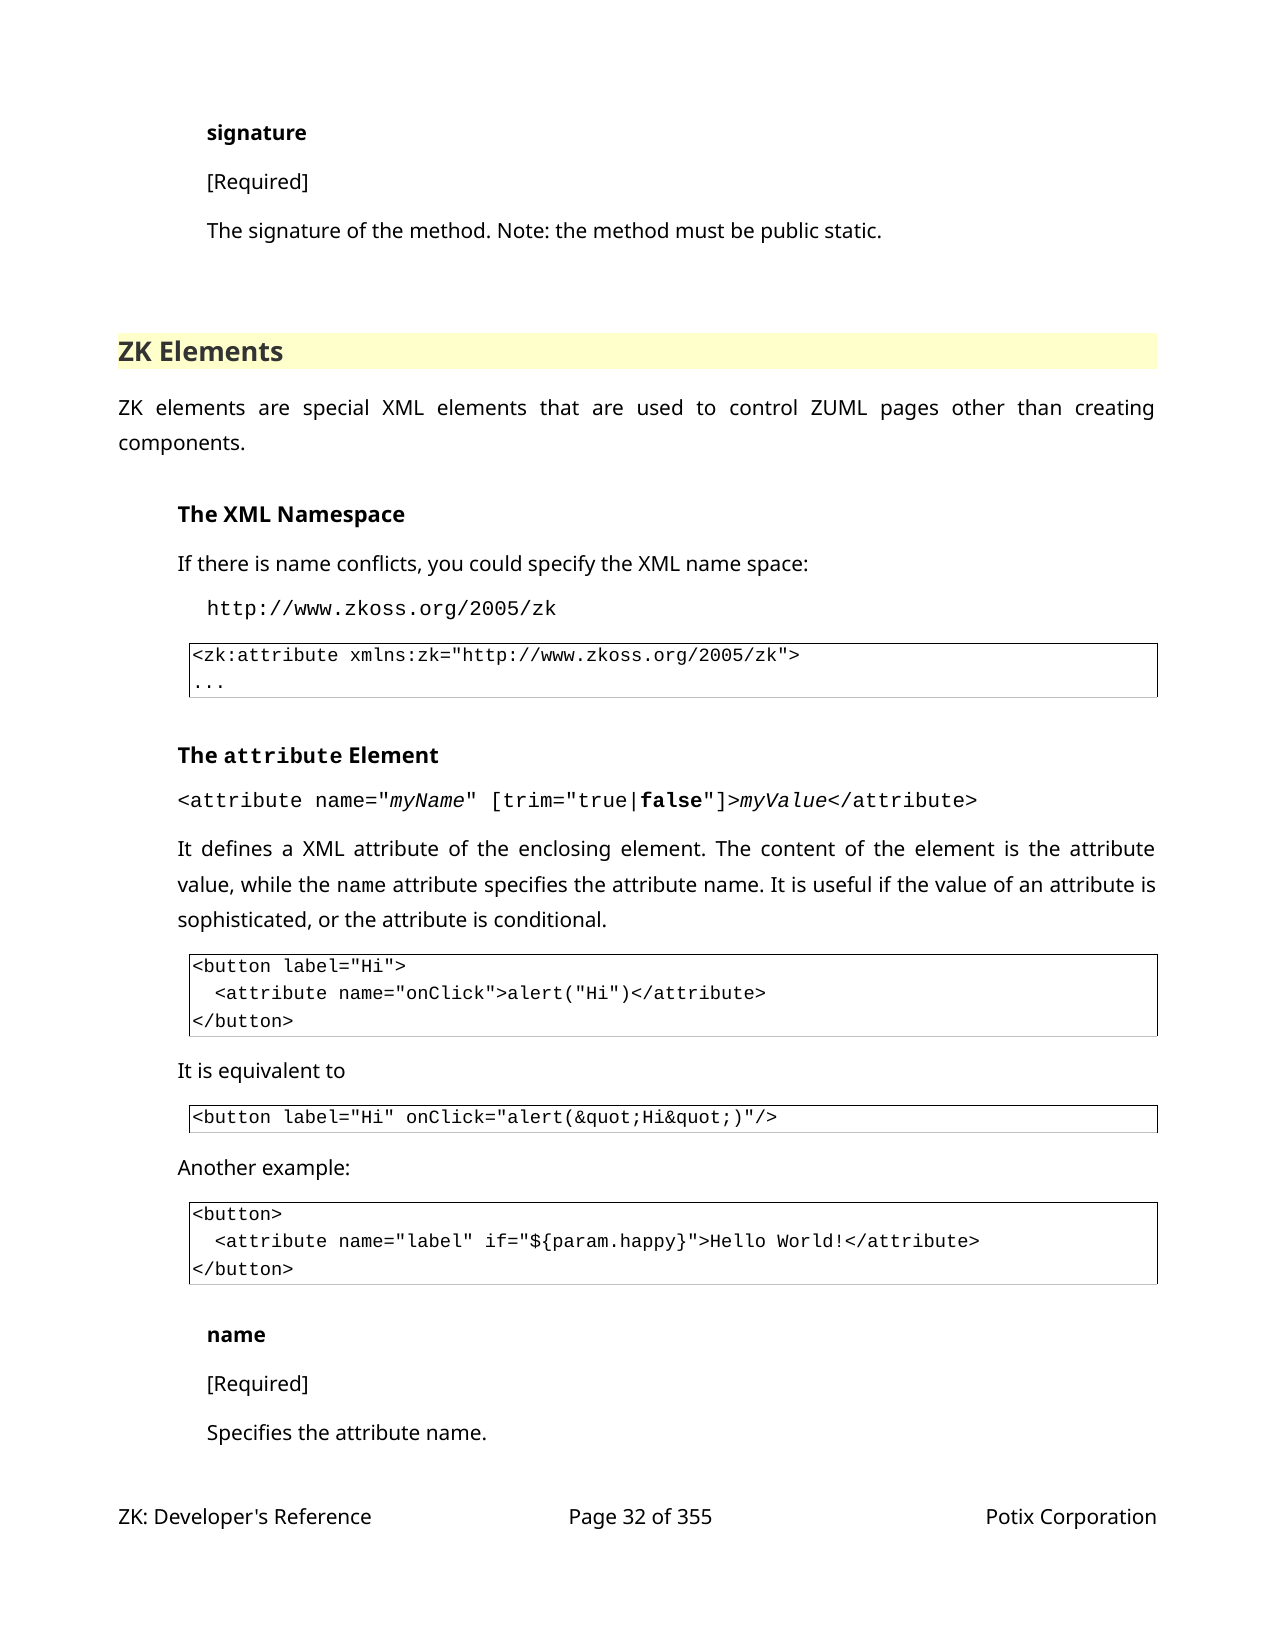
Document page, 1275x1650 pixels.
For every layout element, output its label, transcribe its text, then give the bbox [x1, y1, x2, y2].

text <attribute name="label" if="${param.happy}">Hello World!</attribute> [190, 1229, 1157, 1253]
text <button label="Hi" onClick="alert(&quot;Hi&quot;)"/> [190, 1106, 1157, 1132]
subtitle The attribute Element [177, 739, 1157, 770]
text If there is name conflicts, you could specify the XML name space: [177, 549, 1157, 578]
text It defines a XML attribute of the enclosing element. The content of the element is the attribute value, while the name attribute specifies the attribute name. It is useful if the value of an attribute is sophisticated, or the attribute is conditional. [177, 834, 1157, 933]
subtitle The XML Namespace [177, 499, 1157, 529]
text [Required] [207, 1369, 1157, 1397]
subtitle name [207, 1320, 1157, 1348]
text <button> [190, 1203, 1157, 1226]
subtitle signature [207, 118, 1157, 146]
text Specifies the attribute name. [207, 1418, 1157, 1446]
text Another example: [177, 1153, 1157, 1181]
text <attribute name="myName" [trim="true|false"]>myValue</attribute> [177, 790, 1157, 814]
text ... [190, 670, 1157, 697]
text </button> [190, 1008, 1157, 1036]
text http://www.zkoss.org/2005/zk [207, 598, 1157, 622]
text ZK elements are special XML elements that are used to control ZUML pages other than creating components. [118, 393, 1157, 456]
subtitle ZK Elements [118, 333, 1157, 369]
text The signature of the method. Note: the method must be public static. [207, 216, 1157, 244]
text [Required] [207, 167, 1157, 195]
text It is equivalent to [177, 1056, 1157, 1084]
text <button label="Hi"> [190, 955, 1157, 978]
text </button> [190, 1256, 1157, 1284]
text <zk:attribute xmlns:zk="http://www.zkoss.org/2005/zk"> [190, 644, 1157, 667]
text <attribute name="onClick">alert("Hi")</attribute> [190, 981, 1157, 1006]
